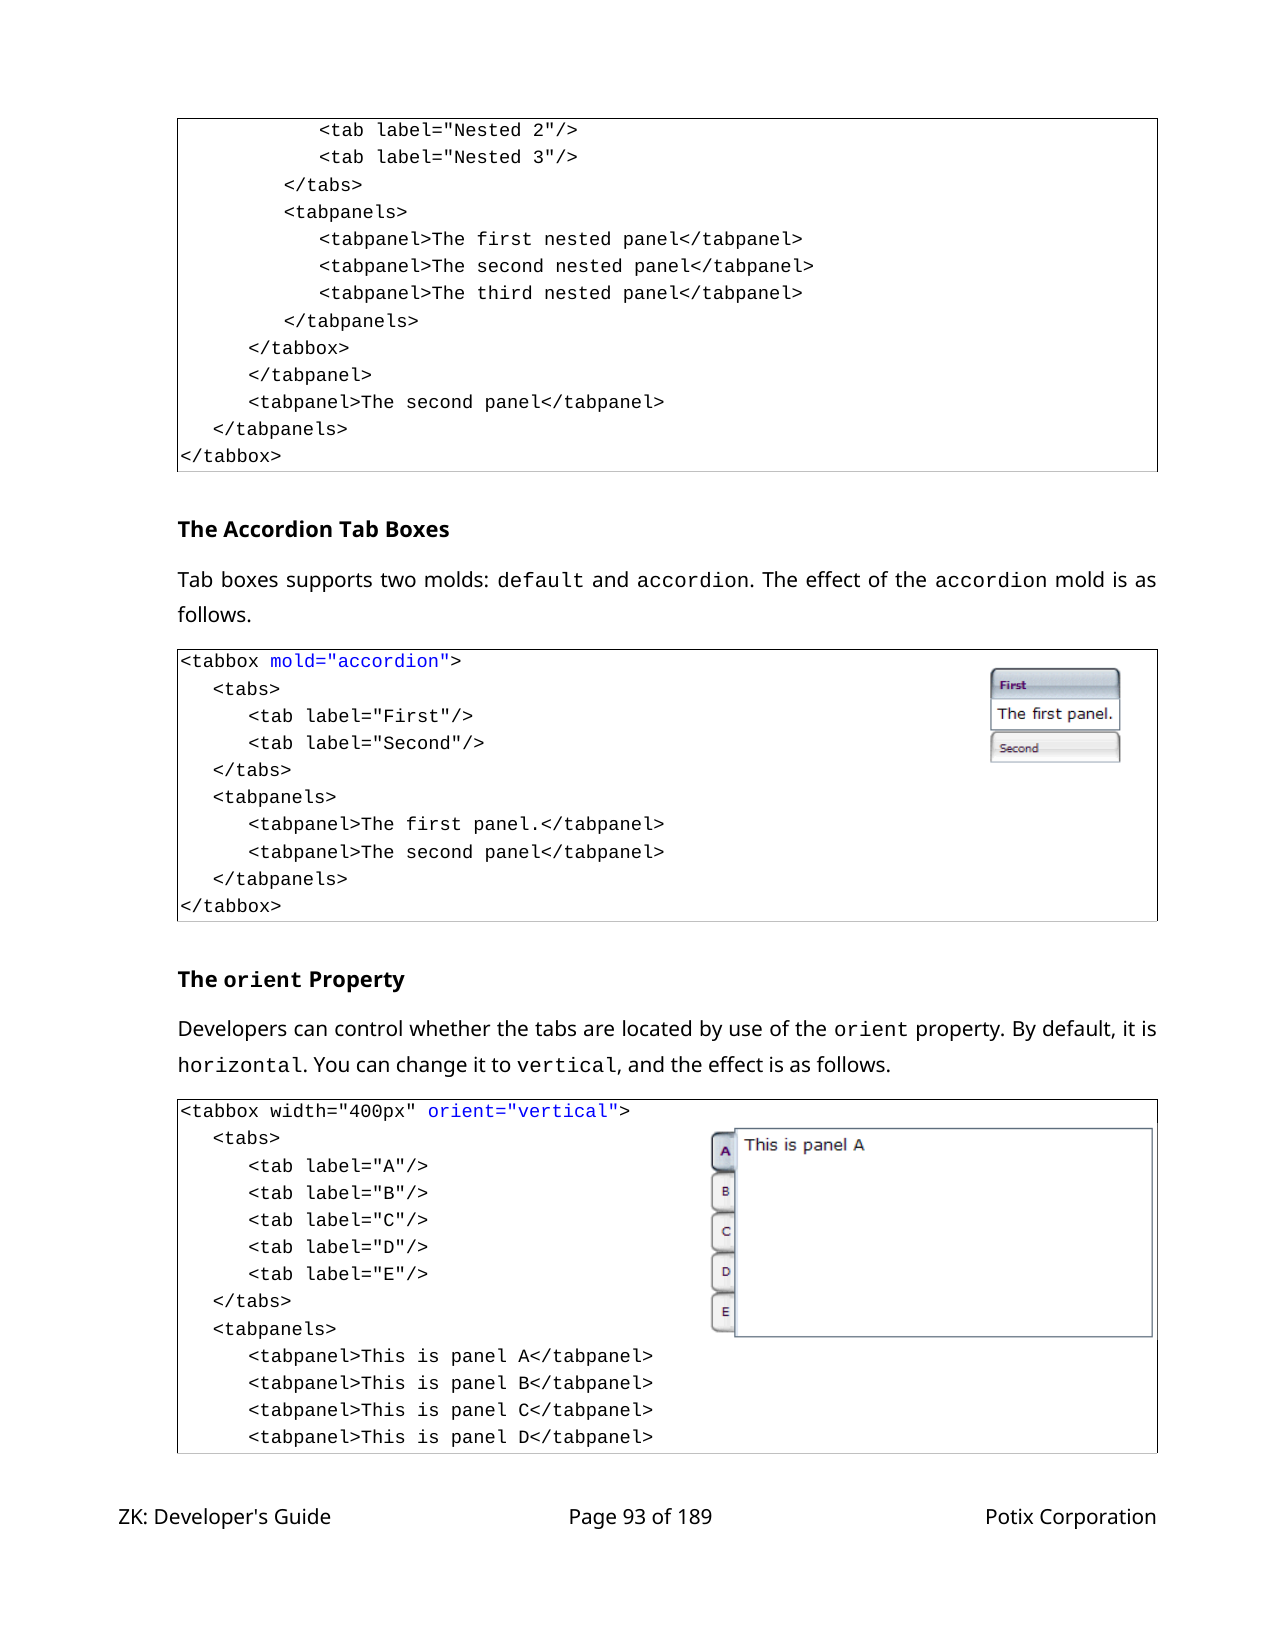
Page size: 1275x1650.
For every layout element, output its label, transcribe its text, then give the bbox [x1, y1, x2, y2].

text <tabbox width="400px" orient="vertical"> [178, 1100, 1157, 1123]
text <tabpanels> [178, 785, 1157, 809]
text </tabpanels> [178, 867, 1157, 891]
text [1125, 676, 1157, 701]
text </tabbox> [178, 894, 1157, 921]
text <tab label="E"/> [178, 1262, 708, 1286]
text <tabpanel>The third nested panel</tabpanel> [178, 281, 1157, 306]
picture [987, 665, 1125, 765]
text </tabs> [178, 172, 1157, 197]
text </tabbox> [178, 336, 1157, 360]
text <tab label="A"/> [178, 1153, 708, 1178]
text [1125, 703, 1157, 728]
text Tab boxes supports two molds: default and accordion. The effect of the accordion mold is as follows. [177, 565, 1157, 628]
text <tab label="First"/> [178, 703, 987, 728]
text <tabpanel>The second nested panel</tabpanel> [178, 254, 1157, 278]
subtitle The orient Property [177, 964, 1157, 994]
text <tab label="Nested 2"/> [178, 119, 1157, 142]
text <tabbox mold="accordion"> [178, 650, 1157, 673]
text </tabs> [178, 1289, 708, 1314]
text <tab label="B"/> [178, 1181, 708, 1205]
text </tabs> [178, 758, 1157, 782]
text <tabs> [178, 1126, 708, 1151]
text </tabpanels> [178, 417, 1157, 441]
picture [708, 1123, 1158, 1340]
text [1125, 731, 1157, 755]
text Developers can control whether the tabs are located by use of the orient property. By default, it is horizontal. You can change it to vertical, and the effect is as follows. [177, 1014, 1157, 1078]
text <tab label="C"/> [178, 1208, 708, 1232]
text <tabpanel>The first nested panel</tabpanel> [178, 227, 1157, 251]
text </tabpanels> [178, 308, 1157, 333]
subtitle The Accordion Tab Boxes [177, 514, 1157, 544]
text <tab label="Nested 3"/> [178, 145, 1157, 169]
text <tab label="D"/> [178, 1235, 708, 1259]
text <tabpanel>This is panel D</tabpanel> [178, 1425, 1157, 1453]
text <tabpanel>This is panel A</tabpanel> [178, 1344, 1157, 1368]
text <tabpanels> [178, 1317, 1157, 1341]
text <tabpanel>The second panel</tabpanel> [178, 839, 1157, 864]
text <tabs> [178, 676, 987, 701]
text <tabpanel>This is panel C</tabpanel> [178, 1398, 1157, 1422]
text <tabpanels> [178, 200, 1157, 224]
text <tab label="Second"/> [178, 731, 987, 755]
text </tabpanel> [178, 363, 1157, 387]
text </tabbox> [178, 444, 1157, 471]
text <tabpanel>This is panel B</tabpanel> [178, 1371, 1157, 1395]
text <tabpanel>The second panel</tabpanel> [178, 390, 1157, 414]
text <tabpanel>The first panel.</tabpanel> [178, 812, 1157, 837]
